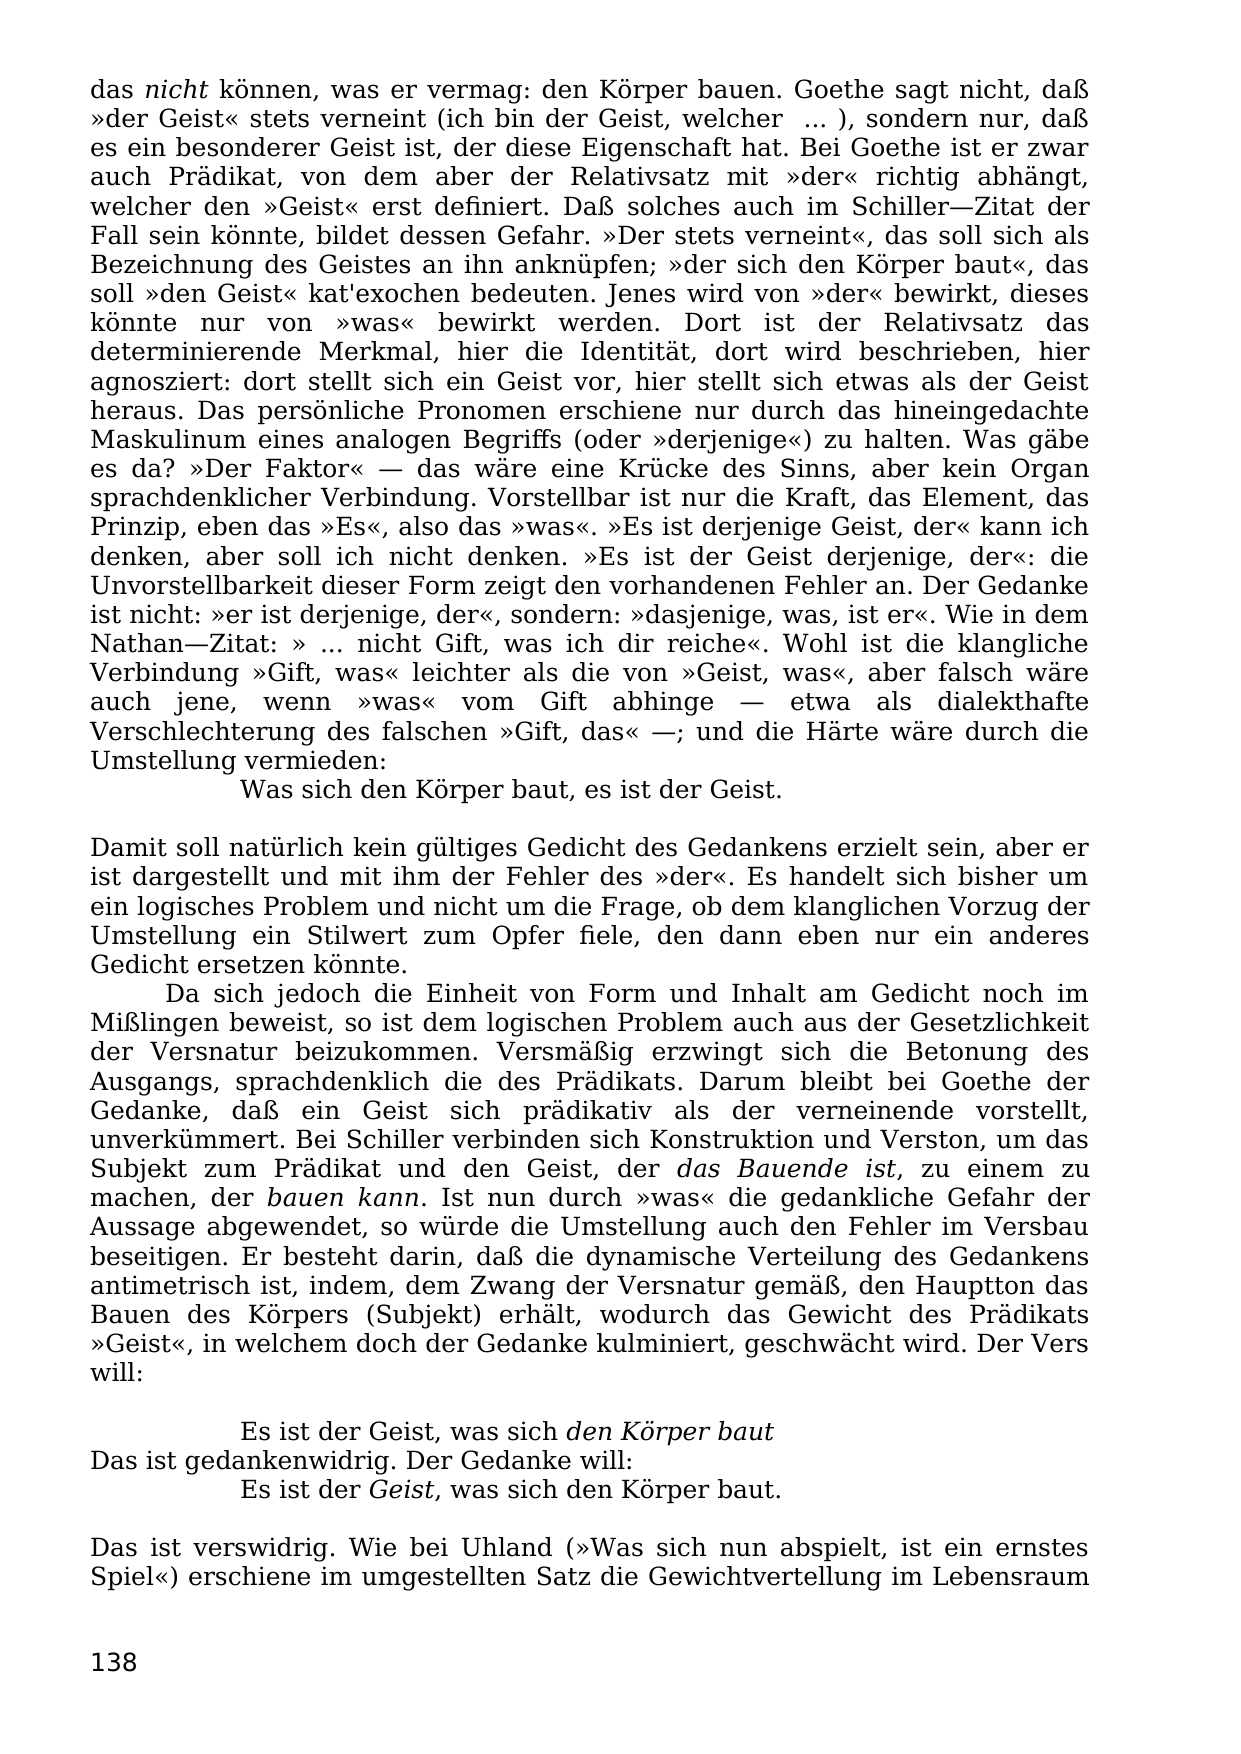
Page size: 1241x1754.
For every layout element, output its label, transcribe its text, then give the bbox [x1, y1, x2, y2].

text das nicht können, was er vermag: den Körper bauen. Goethe sagt nicht, daß »der Geist« stets verneint (ich bin der Geist, welcher ... ), sondern nur, daß es ein besonderer Geist ist, der diese Eigenschaft hat. Bei Goethe ist er zwar auch Prädikat, von dem aber der Relativsatz mit »der« richtig abhängt, welcher den »Geist« erst definiert. Daß solches auch im Schiller—Zitat der Fall sein könnte, bildet dessen Gefahr. »Der stets verneint«, das soll sich als Bezeichnung des Geistes an ihn anknüpfen; »der sich den Körper baut«, das soll »den Geist« kat'exochen bedeuten. Jenes wird von »der« bewirkt, dieses könnte nur von »was« bewirkt werden. Dort ist der Relativsatz das determinierende Merkmal, hier die Identität, dort wird beschrieben, hier agnosziert: dort stellt sich ein Geist vor, hier stellt sich etwas als der Geist heraus. Das persönliche Pronomen erschiene nur durch das hineingedachte Maskulinum eines analogen Begriffs (oder »derjenige«) zu halten. Was gäbe es da? »Der Faktor« — das wäre eine Krücke des Sinns, aber kein Organ sprachdenklicher Verbindung. Vorstellbar ist nur die Kraft, das Element, das Prinzip, eben das »Es«, also das »was«. »Es ist derjenige Geist, der« kann ich denken, aber soll ich nicht denken. »Es ist der Geist derjenige, der«: die Unvorstellbarkeit dieser Form zeigt den vorhandenen Fehler an. Der Gedanke ist nicht: »er ist derjenige, der«, sondern: »dasjenige, was, ist er«. Wie in dem Nathan—Zitat: » ... nicht Gift, was ich dir reiche«. Wohl ist die klangliche Verbindung »Gift, was« leichter als die von »Geist, was«, aber falsch wäre auch jene, wenn »was« vom Gift abhinge — etwa als dialekthafte Verschlechterung des falschen »Gift, das« —; und die Härte wäre durch die Umstellung vermieden: [90, 75, 1091, 775]
text Das ist gedankenwidrig. Der Gedanke will: [90, 1446, 1091, 1475]
text Es ist der Geist, was sich den Körper baut. [240, 1475, 1091, 1504]
text Was sich den Körper baut, es ist der Geist. [240, 775, 1091, 804]
text Das ist verswidrig. Wie bei Uhland (»Was sich nun abspielt, ist ein ernstes Spiel«) erschiene im umgestellten Satz die Gewichtvertellung im Lebensraum [90, 1533, 1091, 1592]
text Damit soll natürlich kein gültiges Gedicht des Gedankens erzielt sein, aber er ist dargestellt und mit ihm der Fehler des »der«. Es handelt sich bisher um ein logisches Problem und nicht um die Frage, ob dem klanglichen Vorzug der Umstellung ein Stilwert zum Opfer fiele, den dann eben nur ein anderes Gedicht ersetzen könnte. [90, 833, 1091, 979]
text Es ist der Geist, was sich den Körper baut [240, 1417, 1091, 1446]
text Da sich jedoch die Einheit von Form und Inhalt am Gedicht noch im Mißlingen beweist, so ist dem logischen Problem auch aus der Gesetzlichkeit der Versnatur beizukommen. Versmäßig erzwingt sich die Betonung des Ausgangs, sprachdenklich die des Prädikats. Darum bleibt bei Goethe der Gedanke, daß ein Geist sich prädikativ als der verneinende vorstellt, unverkümmert. Bei Schiller verbinden sich Konstruktion und Verston, um das Subjekt zum Prädikat und den Geist, der das Bauende ist, zu einem zu machen, der bauen kann. Ist nun durch »was« die gedankliche Gefahr der Aussage abgewendet, so würde die Umstellung auch den Fehler im Versbau beseitigen. Er besteht darin, daß die dynamische Verteilung des Gedankens antimetrisch ist, indem, dem Zwang der Versnatur gemäß, den Hauptton das Bauen des Körpers (Subjekt) erhält, wodurch das Gewicht des Prädikats »Geist«, in welchem doch der Gedanke kulminiert, geschwächt wird. Der Vers will: [90, 979, 1091, 1387]
